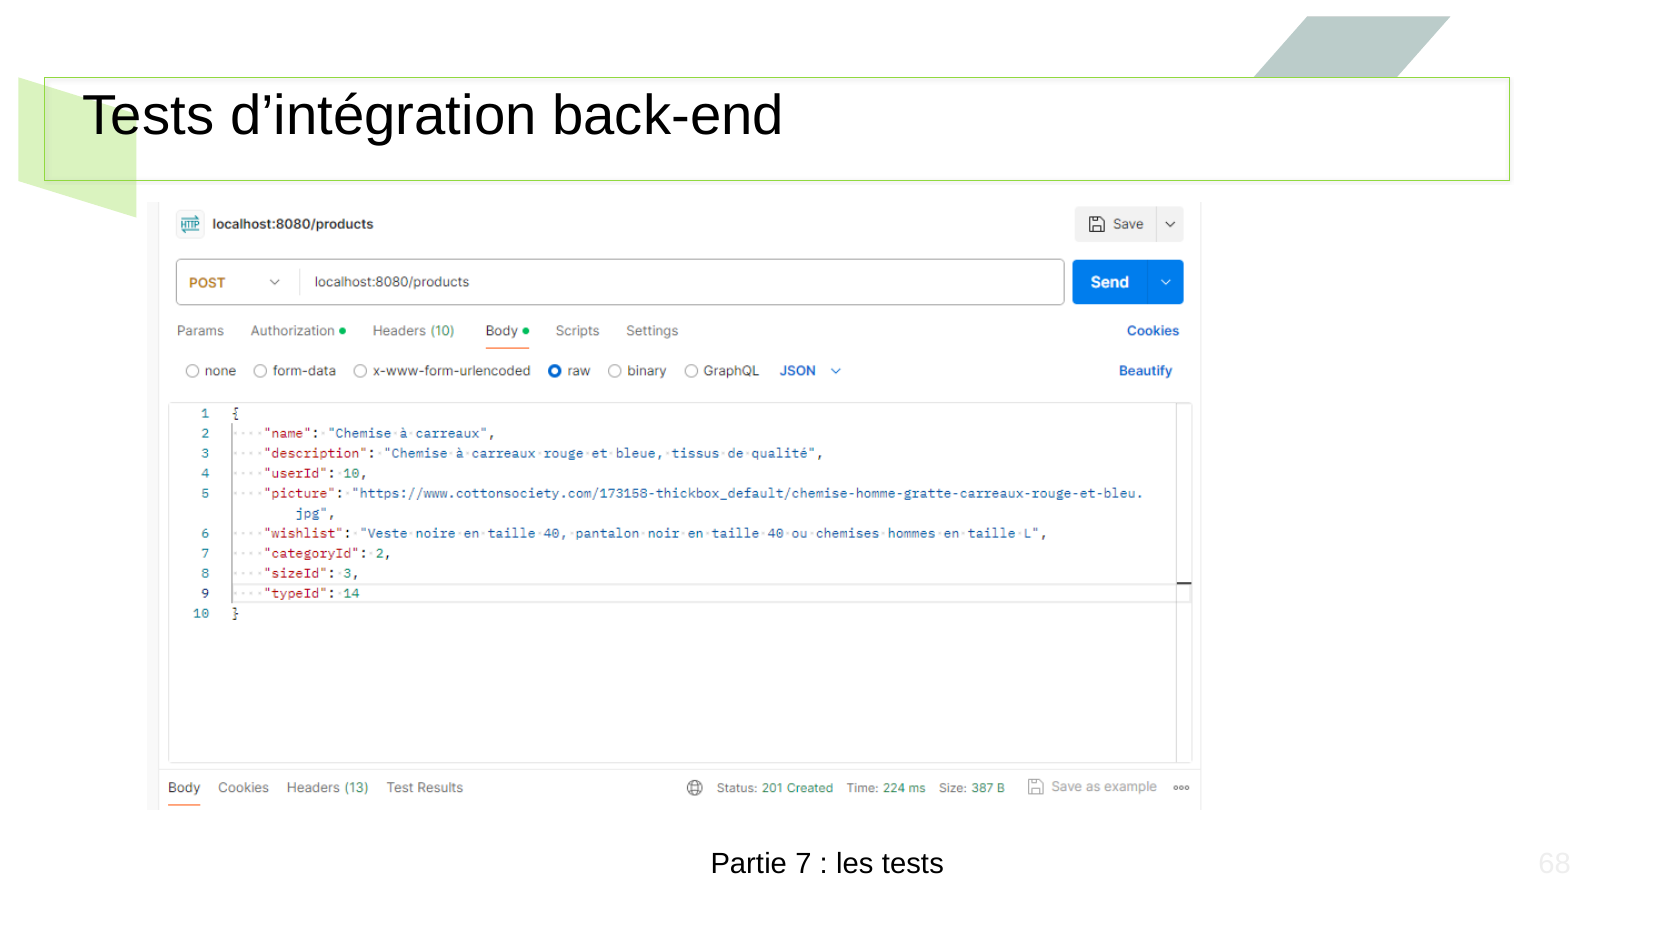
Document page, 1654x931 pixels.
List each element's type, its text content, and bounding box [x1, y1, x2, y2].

picture [147, 202, 1217, 810]
title Tests d’intégration back-end [82, 37, 1571, 193]
